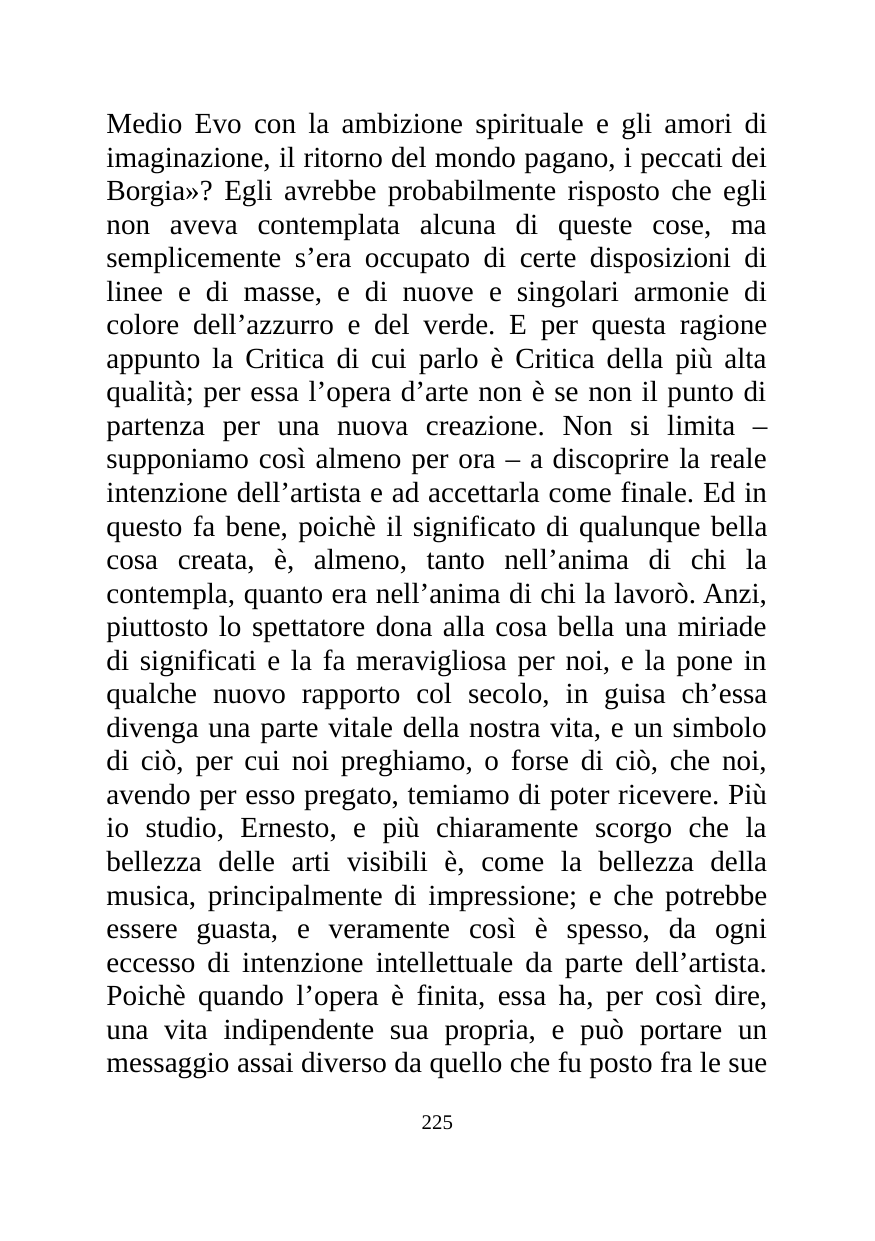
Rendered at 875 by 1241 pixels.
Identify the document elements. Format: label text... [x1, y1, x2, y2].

text Medio Evo con la ambizione spirituale e gli amori di imaginazione, il ritorno del mondo pagano, i peccati dei Borgia»? Egli avrebbe probabilmente risposto che egli non aveva contemplata alcuna di queste cose, ma semplicemente s’era occupato di certe disposizioni di linee e di masse, e di nuove e singolari armonie di colore dell’azzurro e del verde. E per questa ragione appunto la Critica di cui parlo è Critica della più alta qualità; per essa l’opera d’arte non è se non il punto di partenza per una nuova creazione. Non si limita – supponiamo così almeno per ora – a discoprire la reale intenzione dell’artista e ad accettarla come finale. Ed in questo fa bene, poichè il significato di qualunque bella cosa creata, è, almeno, tanto nell’anima di chi la contempla, quanto era nell’anima di chi la lavorò. Anzi, piuttosto lo spettatore dona alla cosa bella una miriade di significati e la fa meravigliosa per noi, e la pone in qualche nuovo rapporto col secolo, in guisa ch’essa divenga una parte vitale della nostra vita, e un simbolo di ciò, per cui noi preghiamo, o forse di ciò, che noi, avendo per esso pregato, temiamo di poter ricevere. Più io studio, Ernesto, e più chiaramente scorgo che la bellezza delle arti visibili è, come la bellezza della musica, principalmente di impressione; e che potrebbe essere guasta, e veramente così è spesso, da ogni eccesso di intenzione intellettuale da parte dell’artista. Poichè quando l’opera è finita, essa ha, per così dire, una vita indipendente sua propria, e può portare un messaggio assai diverso da quello che fu posto fra le sue [106, 106, 768, 1079]
